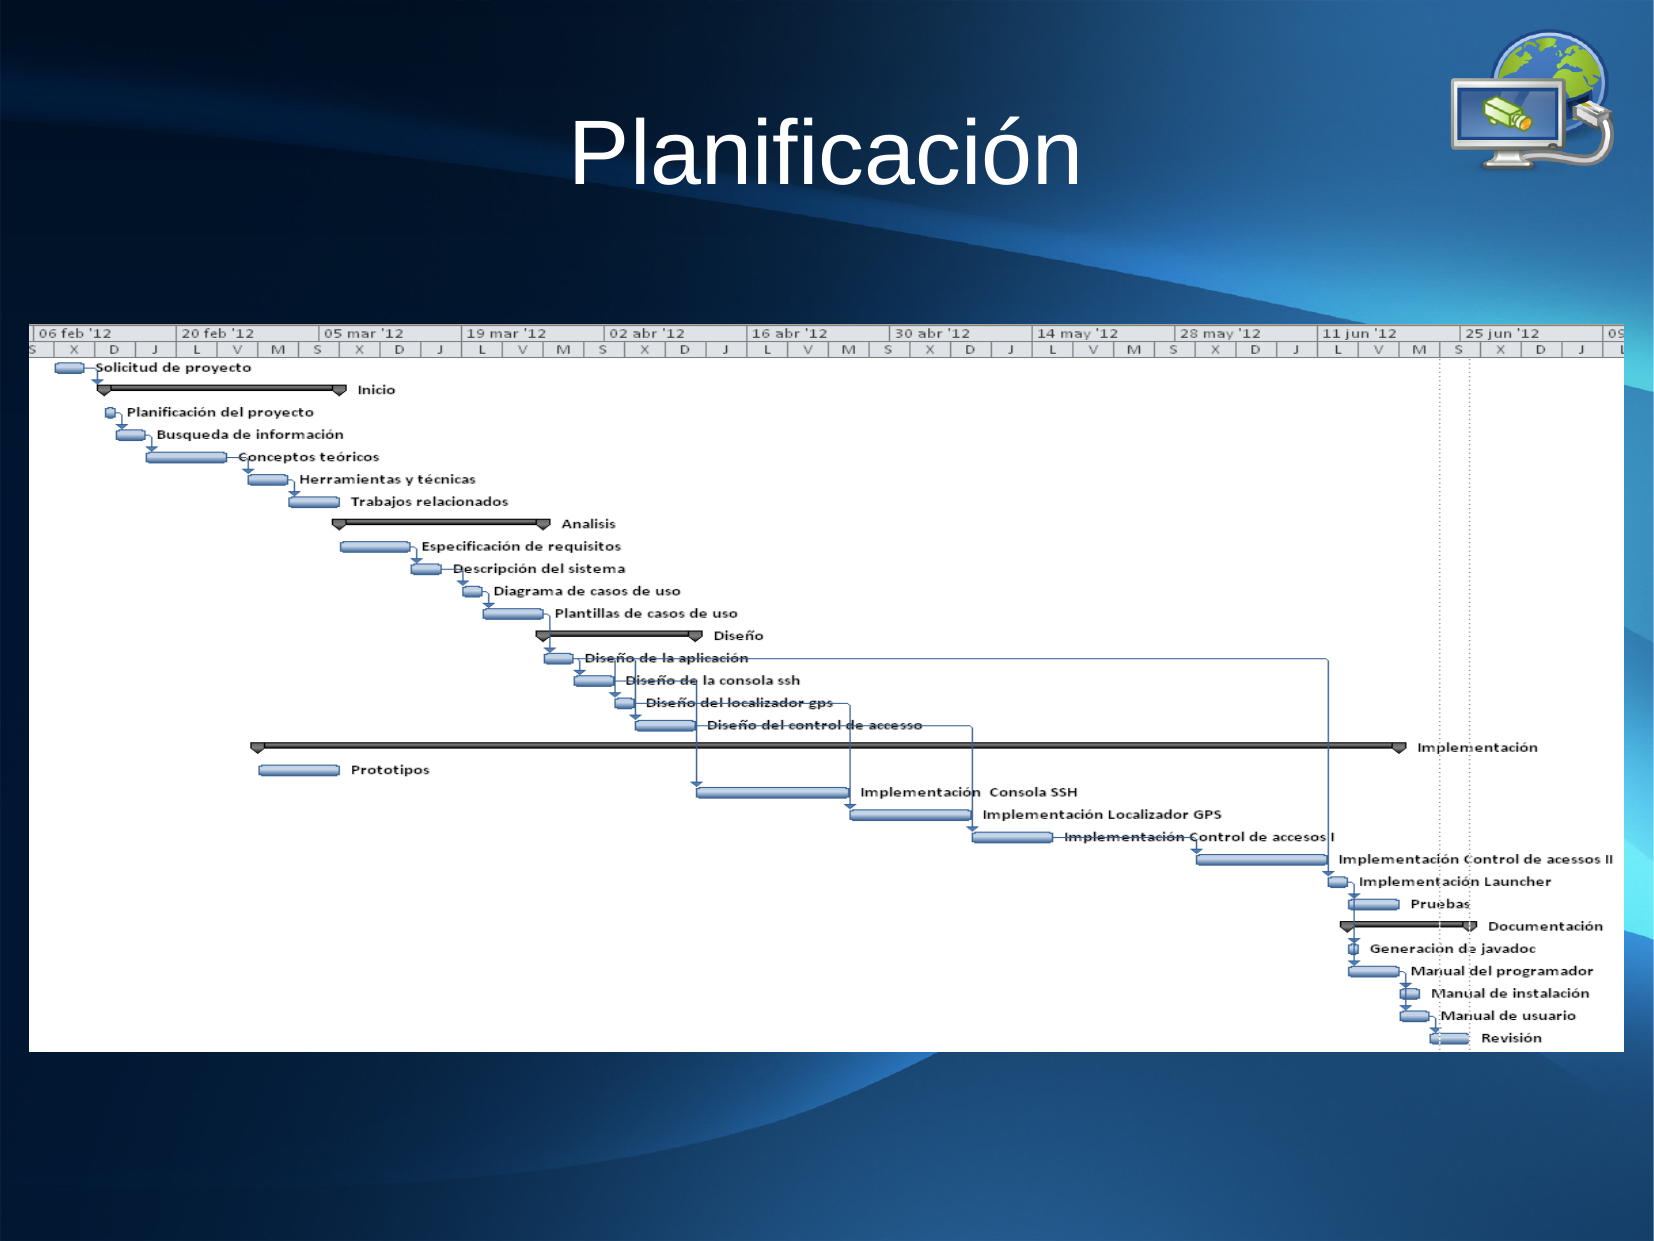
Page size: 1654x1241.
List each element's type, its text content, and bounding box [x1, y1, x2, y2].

picture [0, 0, 1654, 1241]
title Planificación [82, 49, 1571, 257]
